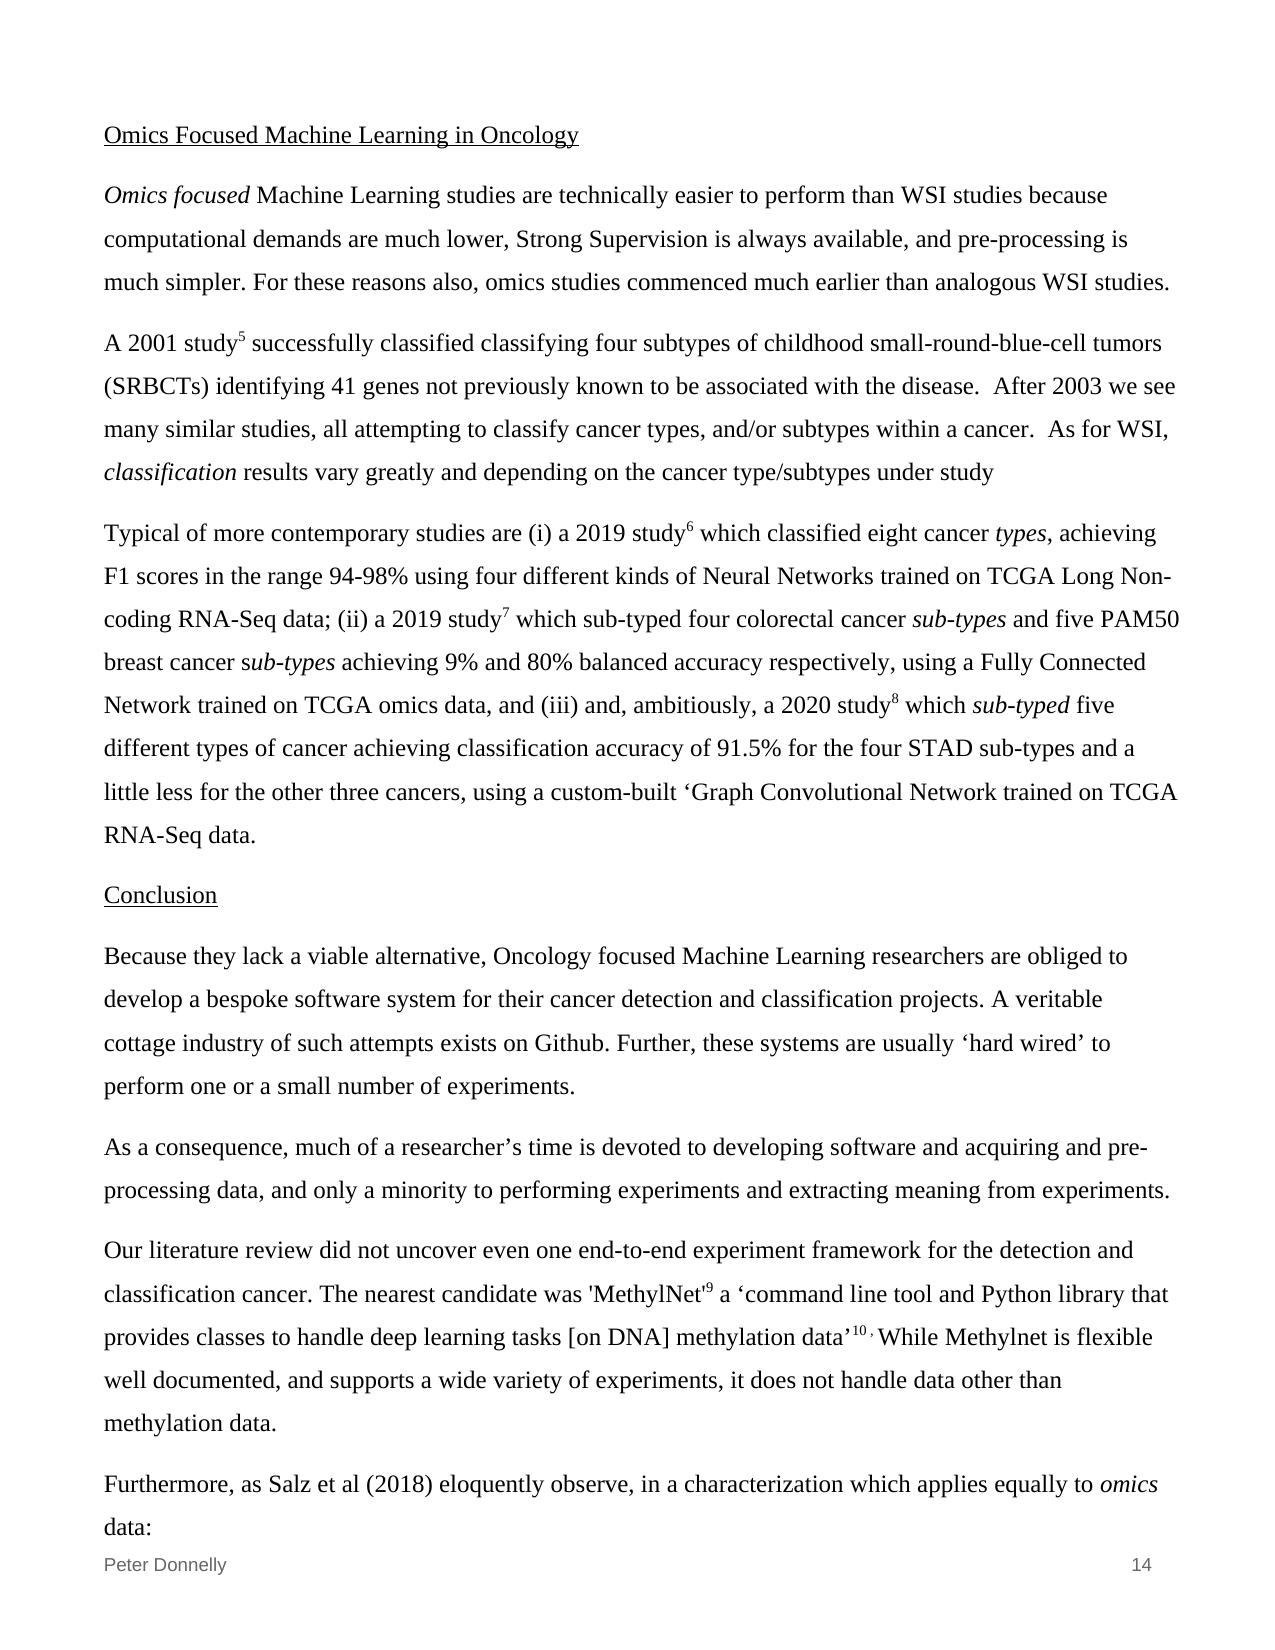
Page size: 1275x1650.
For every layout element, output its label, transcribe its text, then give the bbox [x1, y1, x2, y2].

text Typical of more contemporary studies are (i) a 2019 study which classified eight cancer types, achieving F1 scores in the range 94-98% using four different kinds of Neural Networks trained on TCGA Long Non-coding RNA-Seq data; (ii) a 2019 study which sub-typed four colorectal cancer sub-types and five PAM50 breast cancer sub-types achieving 9% and 80% balanced accuracy respectively, using a Fully Connected Network trained on TCGA omics data, and (iii) and, ambitiously, a 2020 study which sub-typed five different types of cancer achieving classification accuracy of 91.5% for the four STAD sub-types and a little less for the other three cancers, using a custom-built ‘Graph Convolutional Network trained on TCGA RNA-Seq data. [103, 518, 1181, 848]
text Omics Focused Machine Learning in Oncology [103, 120, 1181, 148]
text A 2001 study successfully classified classifying four subtypes of childhood small-round-blue-cell tumors (SRBCTs) identifying 41 genes not previously known to be associated with the disease. After 2003 we see many similar studies, all attempting to classify cancer types, and/or subtypes within a cancer. As for WSI, classification results vary greatly and depending on the cancer type/subtypes under study [103, 328, 1181, 486]
text Conclusion [103, 881, 1181, 909]
text Our literature review did not uncover even one end-to-end experiment framework for the detection and classification cancer. The nearest candidate was 'MethylNet' a ‘command line tool and Python library that provides classes to handle deep learning tasks [on DNA] methylation data’ , While Methylnet is flexible well documented, and supports a wide variety of experiments, it does not handle data other than methylation data. [103, 1236, 1181, 1437]
text As a consequence, much of a researcher’s time is devoted to developing software and acquiring and pre-processing data, and only a minority to performing experiments and extracting meaning from experiments. [103, 1132, 1181, 1203]
text Omics focused Machine Learning studies are technically easier to perform than WSI studies because computational demands are much lower, Strong Supervision is always available, and pre-processing is much simpler. For these reasons also, omics studies commenced much earlier than analogous WSI studies. [103, 181, 1181, 296]
text Furthermore, as Salz et al (2018) eloquently observe, in a characterization which applies equally to omics data: [103, 1469, 1181, 1541]
text Because they lack a viable alternative, Oncology focused Machine Learning researchers are obliged to develop a bespoke software system for their cancer detection and classification projects. A veritable cottage industry of such attempts exists on Github. Further, these systems are usually ‘hard wired’ to perform one or a small number of experiments. [103, 941, 1181, 1099]
